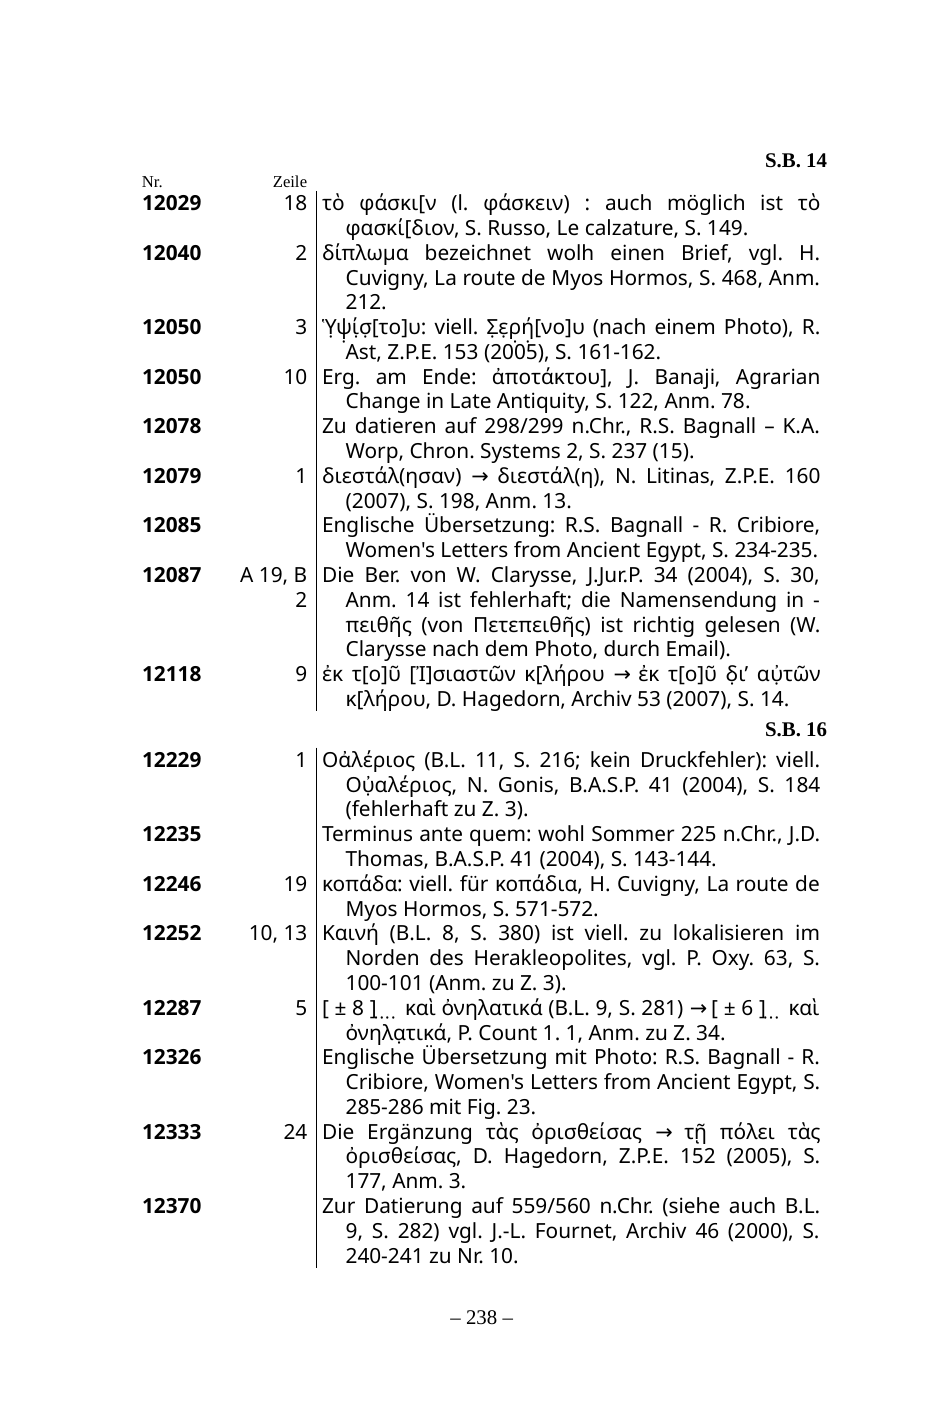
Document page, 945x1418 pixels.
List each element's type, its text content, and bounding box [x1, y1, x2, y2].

table_cell 12370 [136, 1194, 224, 1268]
table_cell τὸ φάσκι[ν (l. φάσκειν) : auch möglich ist τὸ φασκί[διον, S. Russo, Le calzature, S. 149. [317, 191, 827, 240]
table_cell 5 [224, 995, 316, 1045]
table_cell 12078 [136, 414, 224, 463]
table_cell 12079 [136, 464, 224, 513]
table_cell 3 [224, 315, 316, 364]
table_cell 12287 [136, 995, 224, 1045]
table_cell 12085 [136, 513, 224, 563]
table_cell 12050 [136, 364, 224, 414]
table_cell κοπάδα: viell. für κοπάδια, H. Cuvigny, La route de Myos Hormos, S. 571-572. [317, 871, 827, 921]
table_cell 18 [224, 191, 316, 240]
table_cell 19 [224, 871, 316, 921]
table_cell Erg. am Ende: ἀποτάκτου], J. Banaji, Agrarian Change in Late Antiquity, S. 122, Anm. 78. [317, 364, 827, 414]
table_cell 1 [224, 464, 316, 513]
table_cell 12029 [136, 191, 224, 240]
table_cell διεστάλ(ησαν) → διεστάλ(η), N. Litinas, Z.P.E. 160 (2007), S. 198, Anm. 13. [317, 464, 827, 513]
table_cell 12333 [136, 1119, 224, 1194]
table_cell 10 [224, 364, 316, 414]
table_cell Die Ergänzung τὰς ὀρισθείσας → τῇ πόλει τὰς ὀρισθείσας, D. Hagedorn, Z.P.E. 152 (2005), S. 177, Anm. 3. [317, 1119, 827, 1194]
table_header 1 [224, 748, 316, 822]
table_cell Englische Übersetzung: R.S. Bagnall - R. Cribiore, Women's Letters from Ancient Egypt, S. 234-235. [317, 513, 827, 563]
table_cell 10, 13 [224, 921, 316, 995]
table_cell [224, 822, 316, 871]
table_cell Καινή (B.L. 8, S. 380) ist viell. zu lokalisieren im Norden des Herakleopolites, vgl. P. Oxy. 63, S. 100-101 (Anm. zu Z. 3). [317, 921, 827, 995]
table_header 12229 [136, 748, 224, 822]
table_cell 9 [224, 662, 316, 711]
table_cell δίπλωμα bezeichnet wolh einen Brief, vgl. H. Cuvigny, La route de Myos Hormos, S. 468, Anm. 212. [317, 240, 827, 315]
table_cell Terminus ante quem: wohl Sommer 225 n.Chr., J.D. Thomas, B.A.S.P. 41 (2004), S. 143-144. [317, 822, 827, 871]
table_cell 12252 [136, 921, 224, 995]
table_header Οἀλέριος (B.L. 11, S. 216; kein Druckfehler): viell. Οὐ̣αλέριος, N. Gonis, B.A.S.P. 41 (2004), S. 184 (fehlerhaft zu Z. 3). [317, 748, 827, 822]
table_cell Die Ber. von W. Clarysse, J.Jur.P. 34 (2004), S. 30, Anm. 14 ist fehlerhaft; die Namensendung in -πειθῆς (von Πετεπειθῆς) ist richtig gelesen (W. Clarysse nach dem Photo, durch Email). [317, 563, 827, 662]
table_cell [224, 513, 316, 563]
subtitle S.B. 16 [136, 717, 827, 741]
table_cell [224, 1045, 316, 1119]
table_cell Zur Datierung auf 559/560 n.Chr. (siehe auch B.L. 9, S. 282) vgl. J.-L. Fournet, Archiv 46 (2000), S. 240-241 zu Nr. 10. [317, 1194, 827, 1268]
table_cell 12118 [136, 662, 224, 711]
table_cell [ ± 8 ] ̣ ̣ ̣ ̣ καὶ ὀνηλατικά (B.L. 9, S. 281) → [ ± 6 ] ̣ ̣ ̣ καὶ ὀνηλα̣τικά, P. Count 1. 1, Anm. zu Z. 34. [317, 995, 827, 1045]
table_cell 2 [224, 240, 316, 315]
table_cell Englische Übersetzung mit Photo: R.S. Bagnall - R. Cribiore, Women's Letters from Ancient Egypt, S. 285-286 mit Fig. 23. [317, 1045, 827, 1119]
table_cell [224, 1194, 316, 1268]
table_cell [224, 414, 316, 463]
table_cell 12235 [136, 822, 224, 871]
table_cell Ὑ̣ψ̣ί̣σ̣[το]υ: viell. Σ̣ε̣ρ̣ή̣[νο]υ (nach einem Photo), R. Ast, Z.P.E. 153 (2005), S. 161-162. [317, 315, 827, 364]
table_cell 24 [224, 1119, 316, 1194]
table_cell 12326 [136, 1045, 224, 1119]
table_cell Zu datieren auf 298/299 n.Chr., R.S. Bagnall – K.A. Worp, Chron. Systems 2, S. 237 (15). [317, 414, 827, 463]
table_cell ἐκ τ[ο]ῦ [Ἰ]σιαστῶν κ[λήρου → ἐκ τ[ο]ῦ δ̣ι’ αὐ̣τῶν κ[λήρου, D. Hagedorn, Archiv 53 (2007), S. 14. [317, 662, 827, 711]
table_cell 12246 [136, 871, 224, 921]
table_cell 12040 [136, 240, 224, 315]
table_cell 12087 [136, 563, 224, 662]
table_cell A 19, B 2 [224, 563, 316, 662]
table_cell 12050 [136, 315, 224, 364]
